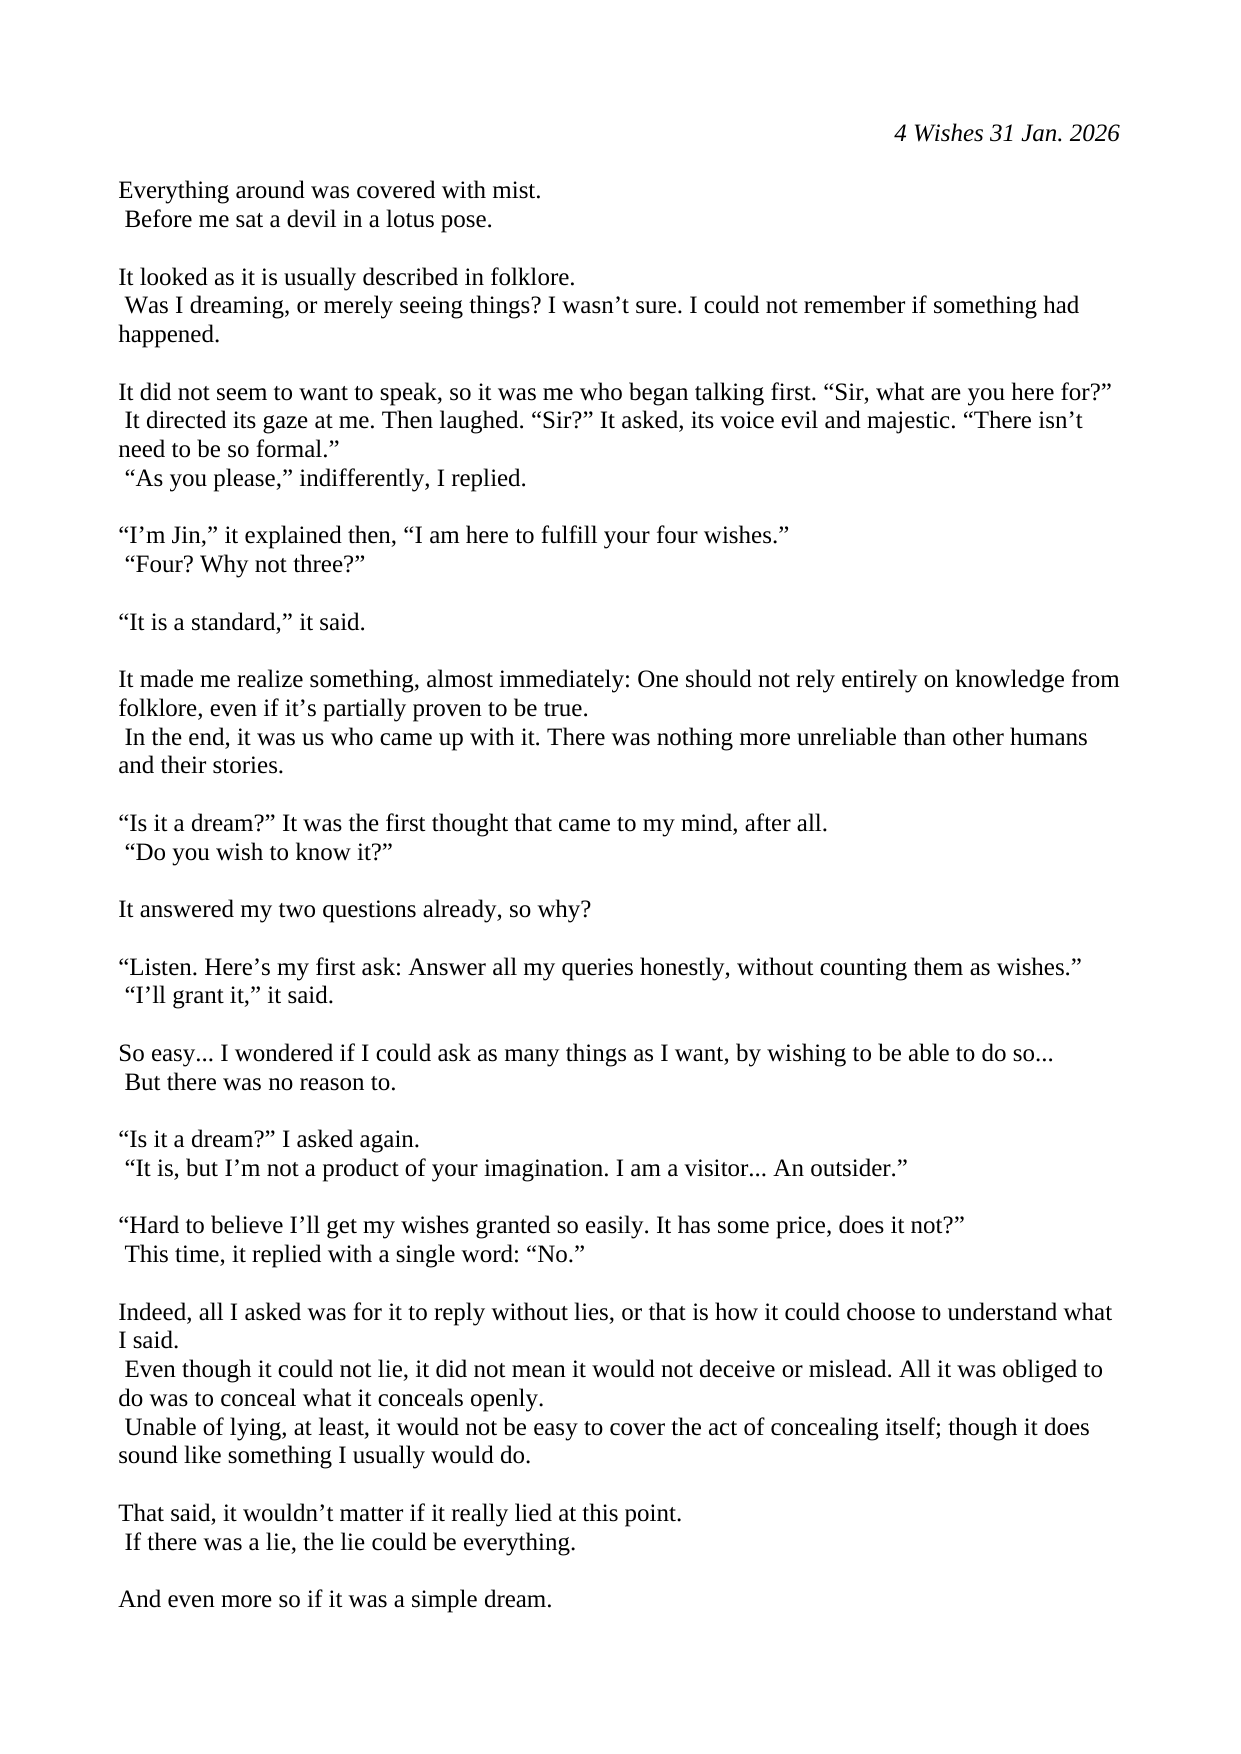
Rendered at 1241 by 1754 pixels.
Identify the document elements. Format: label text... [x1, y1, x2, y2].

text So easy... I wondered if I could ask as many things as I want, by wishing to be able to do so... [118, 1038, 1122, 1067]
text “I’ll grant it,” it said. [118, 981, 1122, 1009]
text That said, it wouldn’t matter if it really lied at this point. [118, 1498, 1122, 1527]
text And even more so if it was a simple dream. [118, 1584, 1122, 1613]
text This time, it replied with a single word: “No.” [118, 1239, 1122, 1268]
text It did not seem to want to speak, so it was me who began talking first. “Sir, what are you here for?” [118, 377, 1122, 406]
text “Is it a dream?” It was the first thought that came to my mind, after all. [118, 808, 1122, 837]
text It answered my two questions already, so why? [118, 894, 1122, 923]
text Was I dreaming, or merely seeing things? I wasn’t sure. I could not remember if something had happened. [118, 291, 1122, 348]
text “I’m Jin,” it explained then, “I am here to fulfill your four wishes.” [118, 521, 1122, 549]
text “Hard to believe I’ll get my wishes granted so easily. It has some price, does it not?” [118, 1211, 1122, 1239]
text It directed its gaze at me. Then laughed. “Sir?” It asked, its voice evil and majestic. “There isn’t need to be so formal.” [118, 406, 1122, 463]
text “As you please,” indifferently, I replied. [118, 463, 1122, 492]
text 4 Wishes 31 Jan. 2026 [118, 118, 1122, 147]
text Indeed, all I asked was for it to reply without lies, or that is how it could choose to understand what I said. [118, 1297, 1122, 1354]
text It looked as it is usually described in folklore. [118, 262, 1122, 291]
text “It is, but I’m not a product of your imagination. I am a visitor... An outsider.” [118, 1153, 1122, 1182]
text “Four? Why not three?” [118, 549, 1122, 578]
text If there was a lie, the lie could be everything. [118, 1527, 1122, 1556]
text In the end, it was us who came up with it. There was nothing more unreliable than other humans and their stories. [118, 722, 1122, 779]
text “Do you wish to know it?” [118, 837, 1122, 866]
text Even though it could not lie, it did not mean it would not deceive or mislead. All it was obliged to do was to conceal what it conceals openly. [118, 1354, 1122, 1412]
text But there was no reason to. [118, 1067, 1122, 1096]
text Unable of lying, at least, it would not be easy to cover the act of concealing itself; though it does sound like something I usually would do. [118, 1412, 1122, 1469]
text Everything around was covered with mist. [118, 176, 1122, 204]
text Before me sat a devil in a lotus pose. [118, 204, 1122, 233]
text “Listen. Here’s my first ask: Answer all my queries honestly, without counting them as wishes.” [118, 952, 1122, 981]
text It made me realize something, almost immediately: One should not rely entirely on knowledge from folklore, even if it’s partially proven to be true. [118, 664, 1122, 722]
text “Is it a dream?” I asked again. [118, 1124, 1122, 1153]
text “It is a standard,” it said. [118, 607, 1122, 636]
